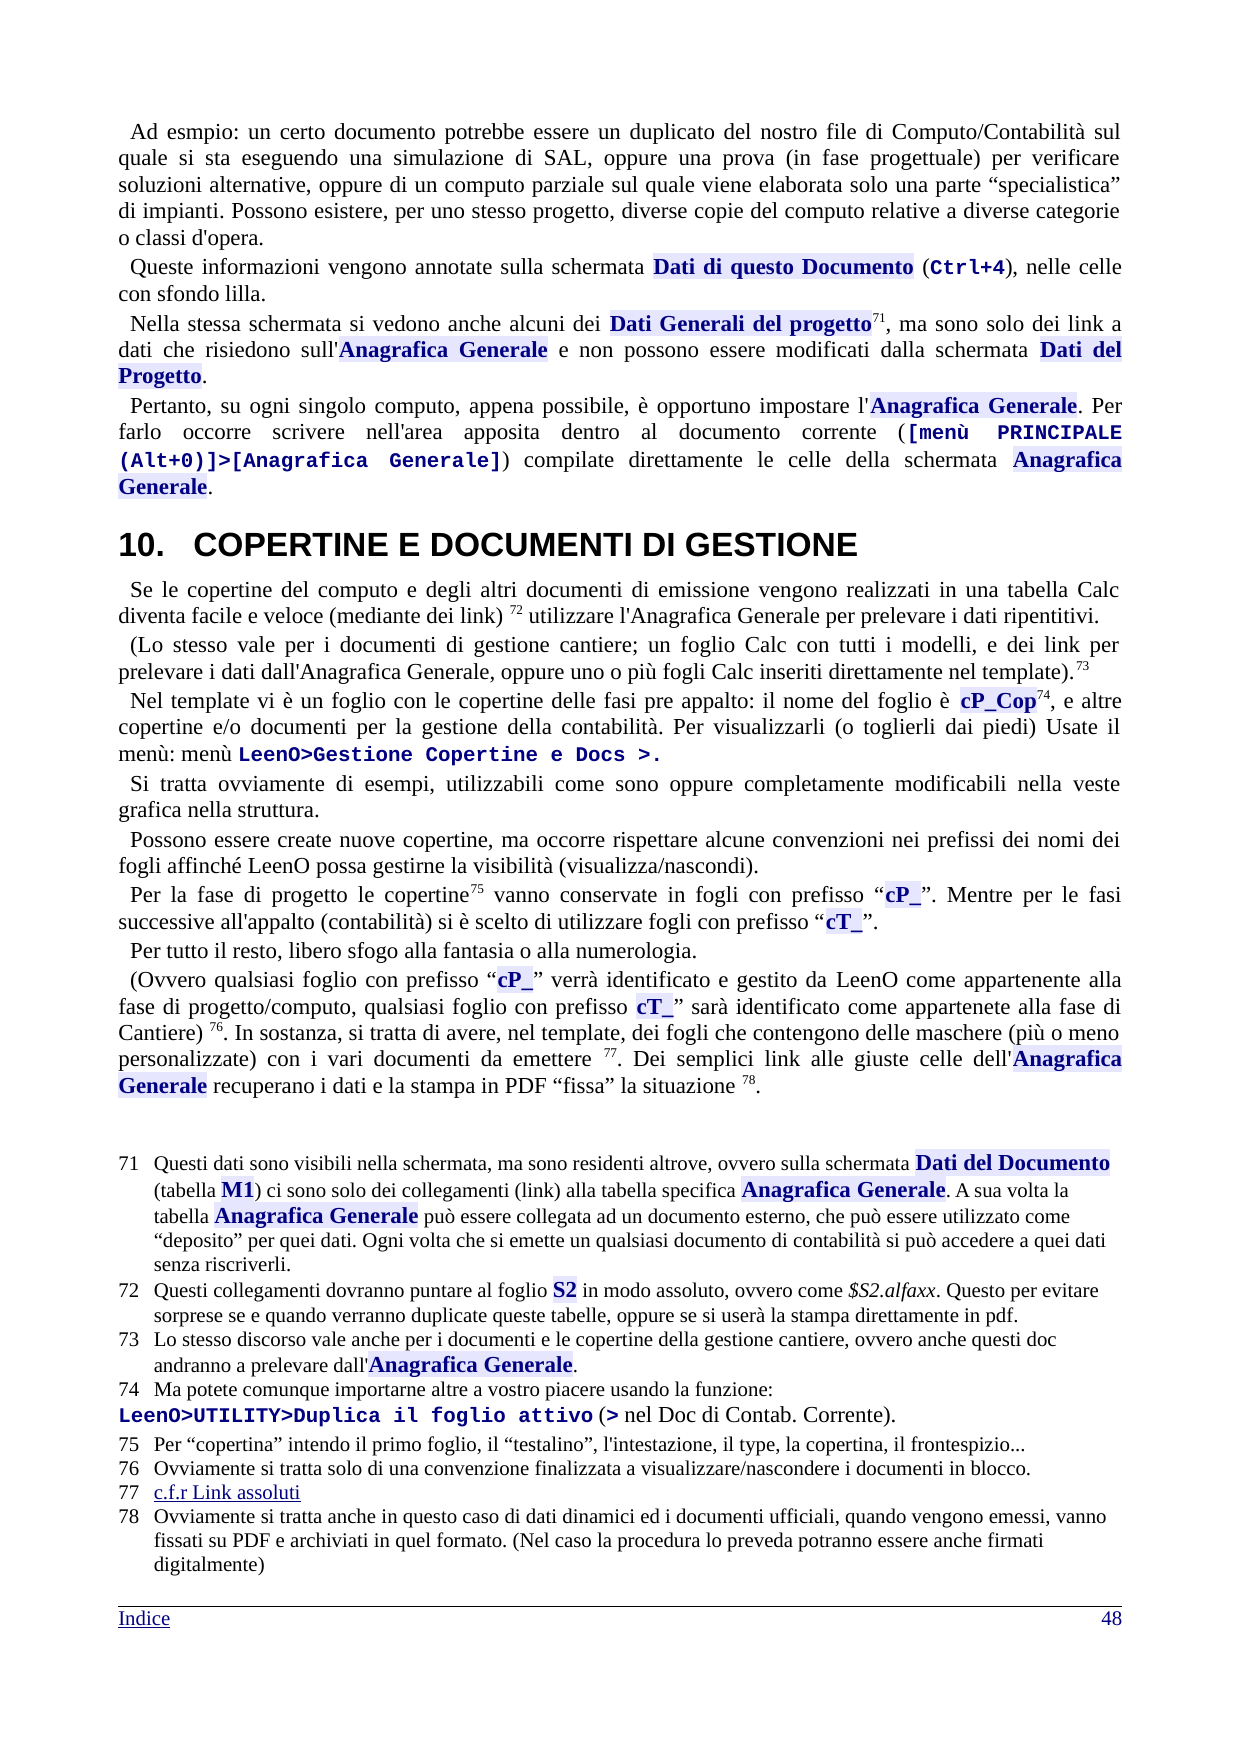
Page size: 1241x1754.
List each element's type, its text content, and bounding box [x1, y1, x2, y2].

text Per “copertina” intendo il primo foglio, il “testalino”, l'intestazione, il type, la copertina, il frontespizio... [118, 1432, 1122, 1456]
text Nella stessa schermata si vedono anche alcuni dei Dati Generali del progetto, ma sono solo dei link a dati che risiedono sull'Anagrafica Generale e non possono essere modificati dalla schermata Dati del Progetto. [118, 310, 1122, 389]
text Lo stesso discorso vale anche per i documenti e le copertine della gestione cantiere, ovvero anche questi doc andranno a prelevare dall'Anagrafica Generale. [118, 1327, 1122, 1377]
text Ma potete comunque importarne altre a vostro piacere usando la funzione: [118, 1377, 1122, 1401]
text Questi dati sono visibili nella schermata, ma sono residenti altrove, ovvero sulla schermata Dati del Documento (tabella M1) ci sono solo dei collegamenti (link) alla tabella specifica Anagrafica Generale. A sua volta la tabella Anagrafica Generale può essere collegata ad un documento esterno, che può essere utilizzato come “deposito” per quei dati. Ogni volta che si emette un qualsiasi documento di contabilità si può accedere a quei dati senza riscriverli. [118, 1149, 1122, 1276]
text Ovviamente si tratta solo di una convenzione finalizzata a visualizzare/nascondere i documenti in blocco. [118, 1456, 1122, 1480]
text Per tutto il resto, libero sfogo alla fantasia o alla numerologia. [118, 937, 1122, 963]
text Questi collegamenti dovranno puntare al foglio S2 in modo assoluto, ovvero come $S2.alfaxx. Questo per evitare sorprese se e quando verranno duplicate queste tabelle, oppure se si userà la stampa direttamente in pdf. [118, 1276, 1122, 1327]
list LeenO>UTILITY>Duplica il foglio attivo (> nel Doc di Contab. Corrente). [118, 1401, 1122, 1429]
text Pertanto, su ogni singolo computo, appena possibile, è opportuno impostare l'Anagrafica Generale. Per farlo occorre scrivere nell'area apposita dentro al documento corrente ([menù PRINCIPALE (Alt+0)]>[Anagrafica Generale]) compilate direttamente le celle della schermata Anagrafica Generale. [118, 392, 1122, 499]
text Nel template vi è un foglio con le copertine delle fasi pre appalto: il nome del foglio è cP_Cop, e altre copertine e/o documenti per la gestione della contabilità. Per visualizzarli (o toglierli dai piedi) Usate il menù: menù LeenO>Gestione Copertine e Docs >. [118, 687, 1122, 767]
text c.f.r Link assoluti [118, 1480, 1122, 1504]
text (Ovvero qualsiasi foglio con prefisso “cP_” verrà identificato e gestito da LeenO come appartenente alla fase di progetto/computo, qualsiasi foglio con prefisso cT_” sarà identificato come appartenete alla fase di Cantiere) . In sostanza, si tratta di avere, nel template, dei fogli che contengono delle maschere (più o meno personalizzate) con i vari documenti da emettere . Dei semplici link alle giuste celle dell'Anagrafica Generale recuperano i dati e la stampa in PDF “fissa” la situazione . [118, 966, 1122, 1098]
text Queste informazioni vengono annotate sulla schermata Dati di questo Documento (Ctrl+4), nelle celle con sfondo lilla. [118, 253, 1122, 307]
text Si tratta ovviamente di esempi, utilizzabili come sono oppure completamente modificabili nella veste grafica nella struttura. [118, 770, 1122, 823]
text (Lo stesso vale per i documenti di gestione cantiere; un foglio Calc con tutti i modelli, e dei link per prelevare i dati dall'Anagrafica Generale, oppure uno o più fogli Calc inseriti direttamente nel template). [118, 631, 1122, 684]
text Ad esmpio: un certo documento potrebbe essere un duplicato del nostro file di Computo/Contabilità sul quale si sta eseguendo una simulazione di SAL, oppure una prova (in fase progettuale) per verificare soluzioni alternative, oppure di un computo parziale sul quale viene elaborata solo una parte “specialistica” di impianti. Possono esistere, per uno stesso progetto, diverse copie del computo relative a diverse categorie o classi d'opera. [118, 118, 1122, 250]
subtitle COPERTINE E DOCUMENTI DI GESTIONE [118, 524, 1122, 563]
text Ovviamente si tratta anche in questo caso di dati dinamici ed i documenti ufficiali, quando vengono emessi, vanno fissati su PDF e archiviati in quel formato. (Nel caso la procedura lo preveda potranno essere anche firmati digitalmente) [118, 1504, 1122, 1576]
text Per la fase di progetto le copertine vanno conservate in fogli con prefisso “cP_”. Mentre per le fasi successive all'appalto (contabilità) si è scelto di utilizzare fogli con prefisso “cT_”. [118, 881, 1122, 934]
text Possono essere create nuove copertine, ma occorre rispettare alcune convenzioni nei prefissi dei nomi dei fogli affinché LeenO possa gestirne la visibilità (visualizza/nascondi). [118, 826, 1122, 878]
text Se le copertine del computo e degli altri documenti di emissione vengono realizzati in una tabella Calc diventa facile e veloce (mediante dei link) utilizzare l'Anagrafica Generale per prelevare i dati ripentitivi. [118, 576, 1122, 628]
